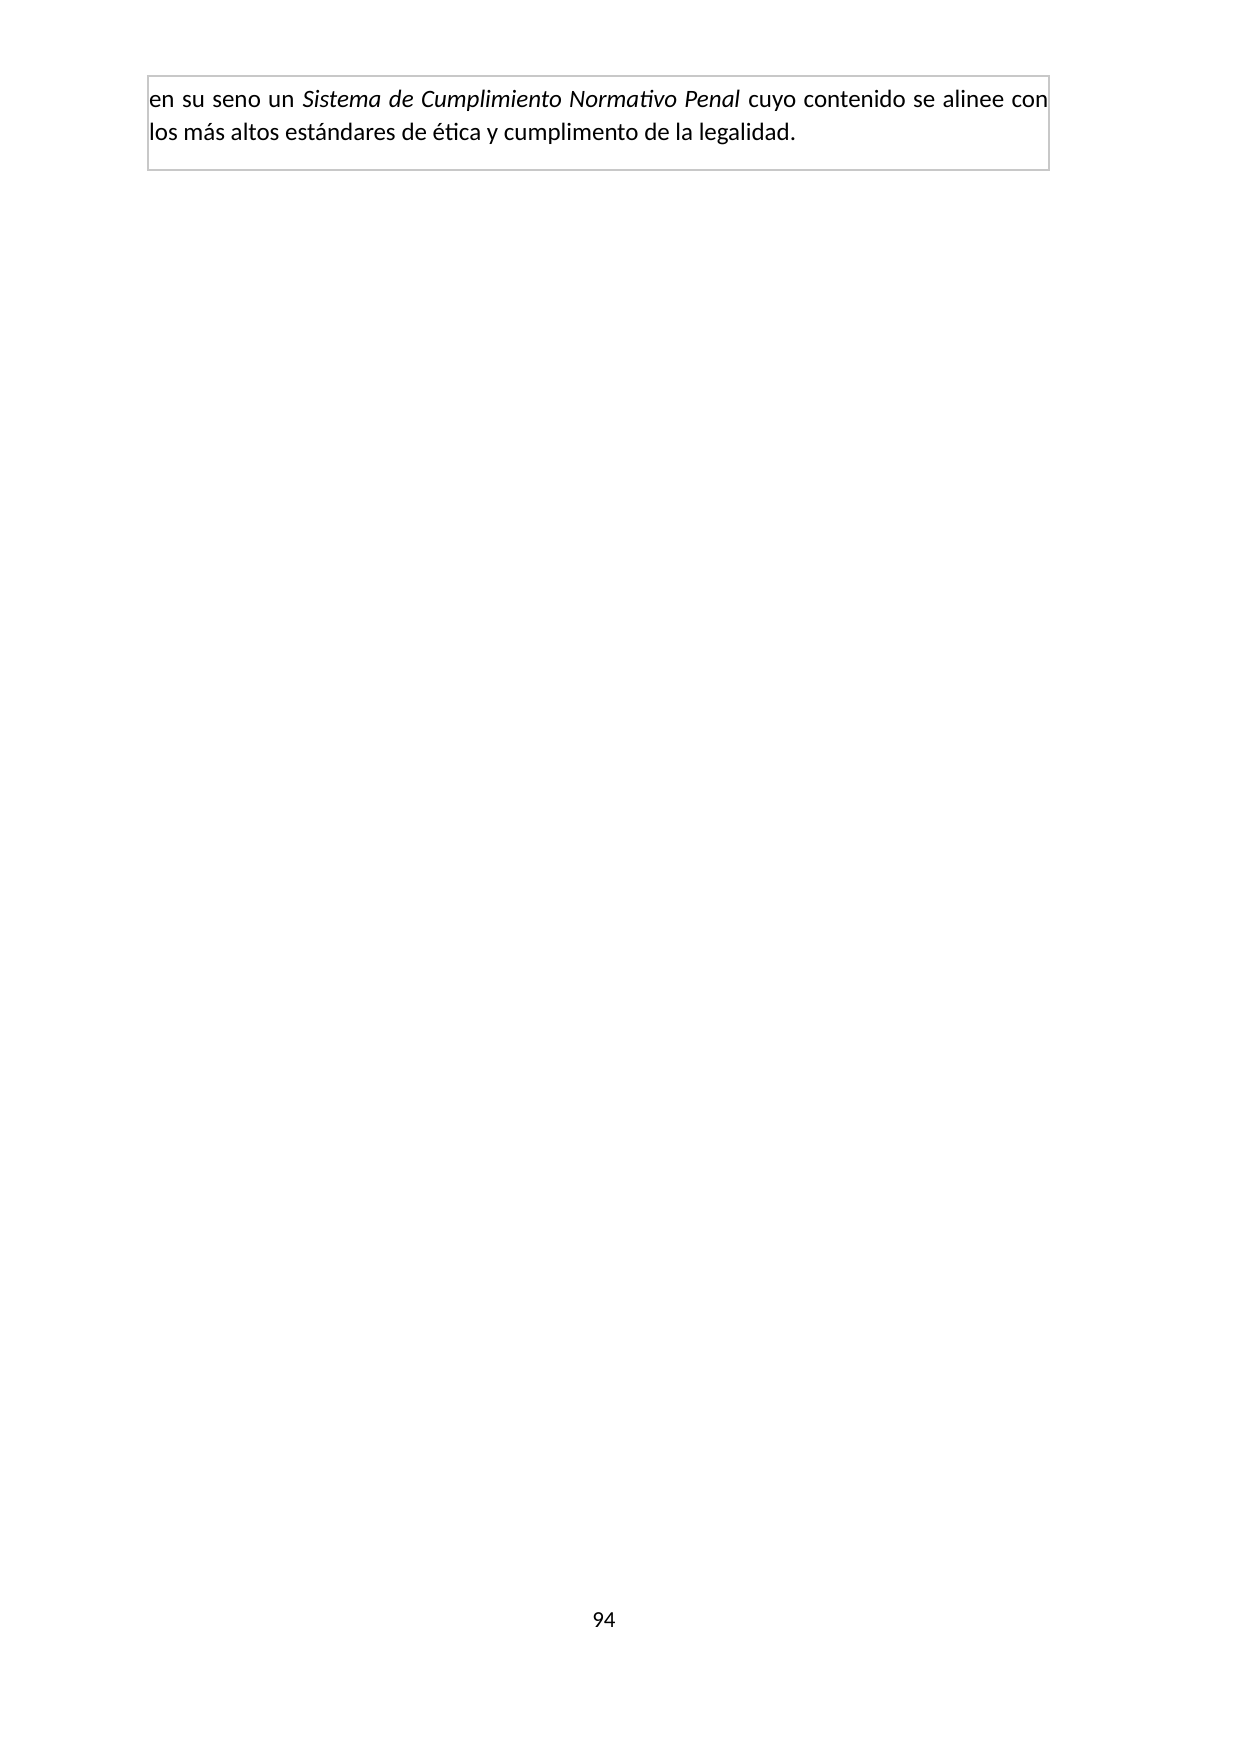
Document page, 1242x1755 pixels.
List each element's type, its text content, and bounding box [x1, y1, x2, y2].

table_header en su seno un Sistema de Cumplimiento Normativo Penal cuyo contenido se alinee con los más altos estándares de ética y cumplimento de la legalidad. [149, 77, 1048, 169]
